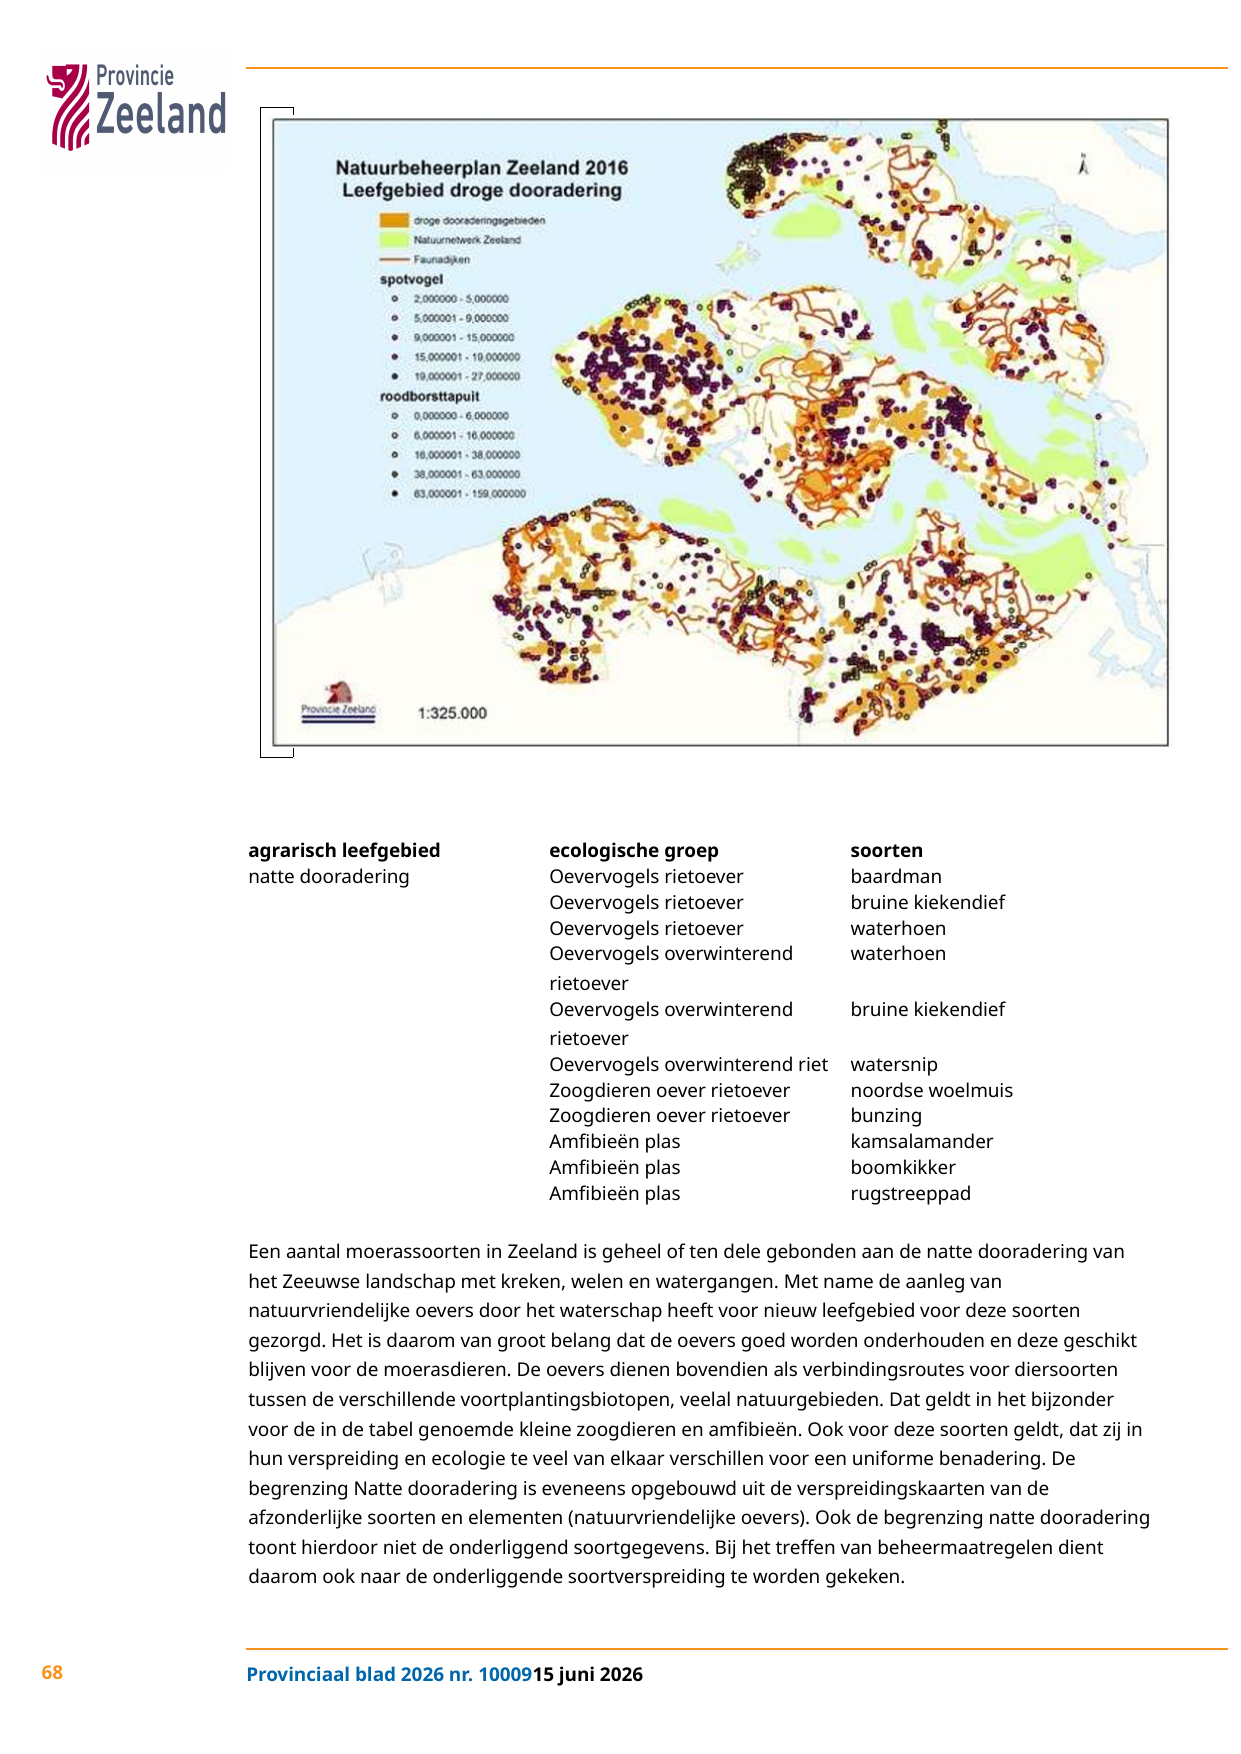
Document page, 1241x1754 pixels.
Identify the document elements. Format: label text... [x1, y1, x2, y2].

table_cell Oevervogels rietoever [549, 915, 850, 940]
table_cell [248, 915, 549, 940]
table_cell [248, 1103, 549, 1128]
table_cell Amfibieën plas [549, 1128, 850, 1154]
text Een aantal moerassoorten in Zeeland is geheel of ten dele gebonden aan de natte dooradering van het Zeeuwse landschap met kreken, welen en watergangen. Met name de aanleg van natuurvriendelijke oevers door het waterschap heeft voor nieuw leefgebied voor deze soorten gezorgd. Het is daarom van groot belang dat de oevers goed worden onderhouden en deze geschikt blijven voor de moerasdieren. De oevers dienen bovendien als verbindingsroutes voor diersoorten tussen de verschillende voortplantingsbiotopen, veelal natuurgebieden. Dat geldt in het bijzonder voor de in de tabel genoemde kleine zoogdieren en amfibieën. Ook voor deze soorten geldt, dat zij in hun verspreiding en ecologie te veel van elkaar verschillen voor een uniforme benadering. De begrenzing Natte dooradering is eveneens opgebouwd uit de verspreidingskaarten van de afzonderlijke soorten en elementen (natuurvriendelijke oevers). Ook de begrenzing natte dooradering toont hierdoor niet de onderliggend soortgegevens. Bij het treffen van beheermaatregelen dient daarom ook naar de onderliggende soortverspreiding te worden gekeken. [248, 1238, 1152, 1589]
table_cell Oevervogels rietoever [549, 863, 850, 889]
table_cell boomkikker [850, 1154, 1152, 1180]
picture [268, 115, 1173, 748]
table_cell rugstreeppad [850, 1180, 1152, 1205]
table_cell waterhoen [850, 940, 1152, 996]
table_cell [248, 1077, 549, 1102]
table_cell Zoogdieren oever rietoever [549, 1077, 850, 1102]
table_cell natte dooradering [248, 863, 549, 889]
table_cell Oevervogels overwinterend rietoever [549, 940, 850, 996]
table_cell bunzing [850, 1103, 1152, 1128]
table_cell [248, 940, 549, 996]
table_cell bruine kiekendief [850, 996, 1152, 1051]
table_header ecologische groep [549, 838, 850, 863]
table_cell Zoogdieren oever rietoever [549, 1103, 850, 1128]
table_cell [248, 1180, 549, 1205]
table_cell Amfibieën plas [549, 1180, 850, 1205]
table_cell waterhoen [850, 915, 1152, 940]
table_cell [248, 1154, 549, 1180]
table_cell Amfibieën plas [549, 1154, 850, 1180]
table_header soorten [850, 838, 1152, 863]
table_cell Oevervogels overwinterend riet [549, 1051, 850, 1077]
table_cell [248, 1051, 549, 1077]
table_cell [248, 1128, 549, 1154]
table_cell Oevervogels rietoever [549, 889, 850, 915]
table_cell kamsalamander [850, 1128, 1152, 1154]
table_cell Oevervogels overwinterend rietoever [549, 996, 850, 1051]
table_header agrarisch leefgebied [248, 838, 549, 863]
table_cell noordse woelmuis [850, 1077, 1152, 1102]
picture [41, 47, 231, 172]
table_cell baardman [850, 863, 1152, 889]
table_cell [248, 889, 549, 915]
table_cell watersnip [850, 1051, 1152, 1077]
table_cell bruine kiekendief [850, 889, 1152, 915]
table_cell [248, 996, 549, 1051]
